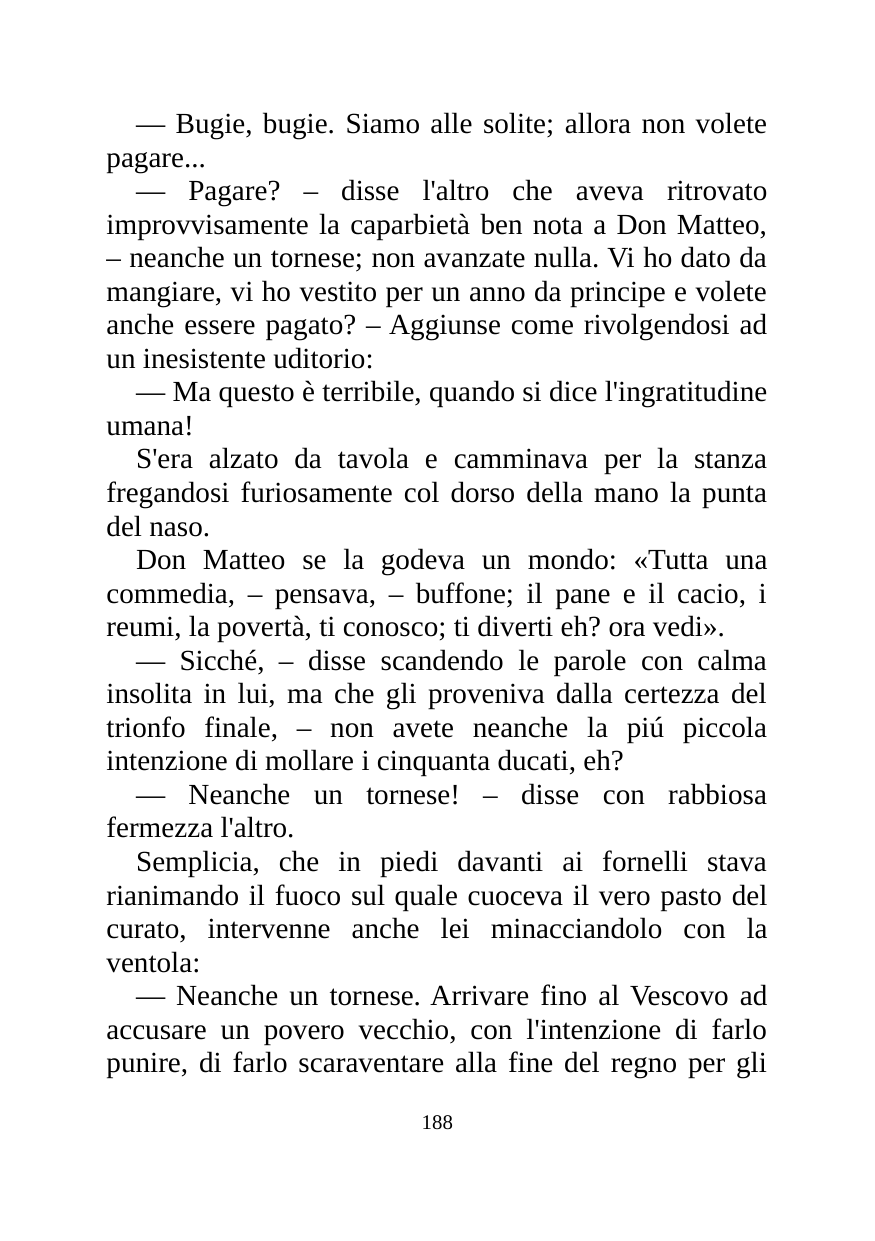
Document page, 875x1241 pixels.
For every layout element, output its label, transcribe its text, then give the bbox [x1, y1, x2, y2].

text Don Matteo se la godeva un mondo: «Tutta una commedia, – pensava, – buffone; il pane e il cacio, i reumi, la povertà, ti conosco; ti diverti eh? ora vedi». [106, 542, 768, 643]
text — Ma questo è terribile, quando si dice l'ingratitudine umana! [106, 374, 768, 442]
text — Neanche un tornese! – disse con rabbiosa fermezza l'altro. [106, 777, 768, 844]
text Semplicia, che in piedi davanti ai fornelli stava rianimando il fuoco sul quale cuoceva il vero pasto del curato, intervenne anche lei minacciandolo con la ventola: [106, 844, 768, 978]
text S'era alzato da tavola e camminava per la stanza fregandosi furiosamente col dorso della mano la punta del naso. [106, 442, 768, 542]
text — Sicché, – disse scandendo le parole con calma insolita in lui, ma che gli proveniva dalla certezza del trionfo finale, – non avete neanche la piú piccola intenzione di mollare i cinquanta ducati, eh? [106, 643, 768, 777]
text — Pagare? – disse l'altro che aveva ritrovato improvvisamente la caparbietà ben nota a Don Matteo, – neanche un tornese; non avanzate nulla. Vi ho dato da mangiare, vi ho vestito per un anno da principe e volete anche essere pagato? – Aggiunse come rivolgendosi ad un inesistente uditorio: [106, 173, 768, 374]
text — Bugie, bugie. Siamo alle solite; allora non volete pagare... [106, 106, 768, 173]
text — Neanche un tornese. Arrivare fino al Vescovo ad accusare un povero vecchio, con l'intenzione di farlo punire, di farlo scaraventare alla fine del regno per gli [106, 978, 768, 1079]
